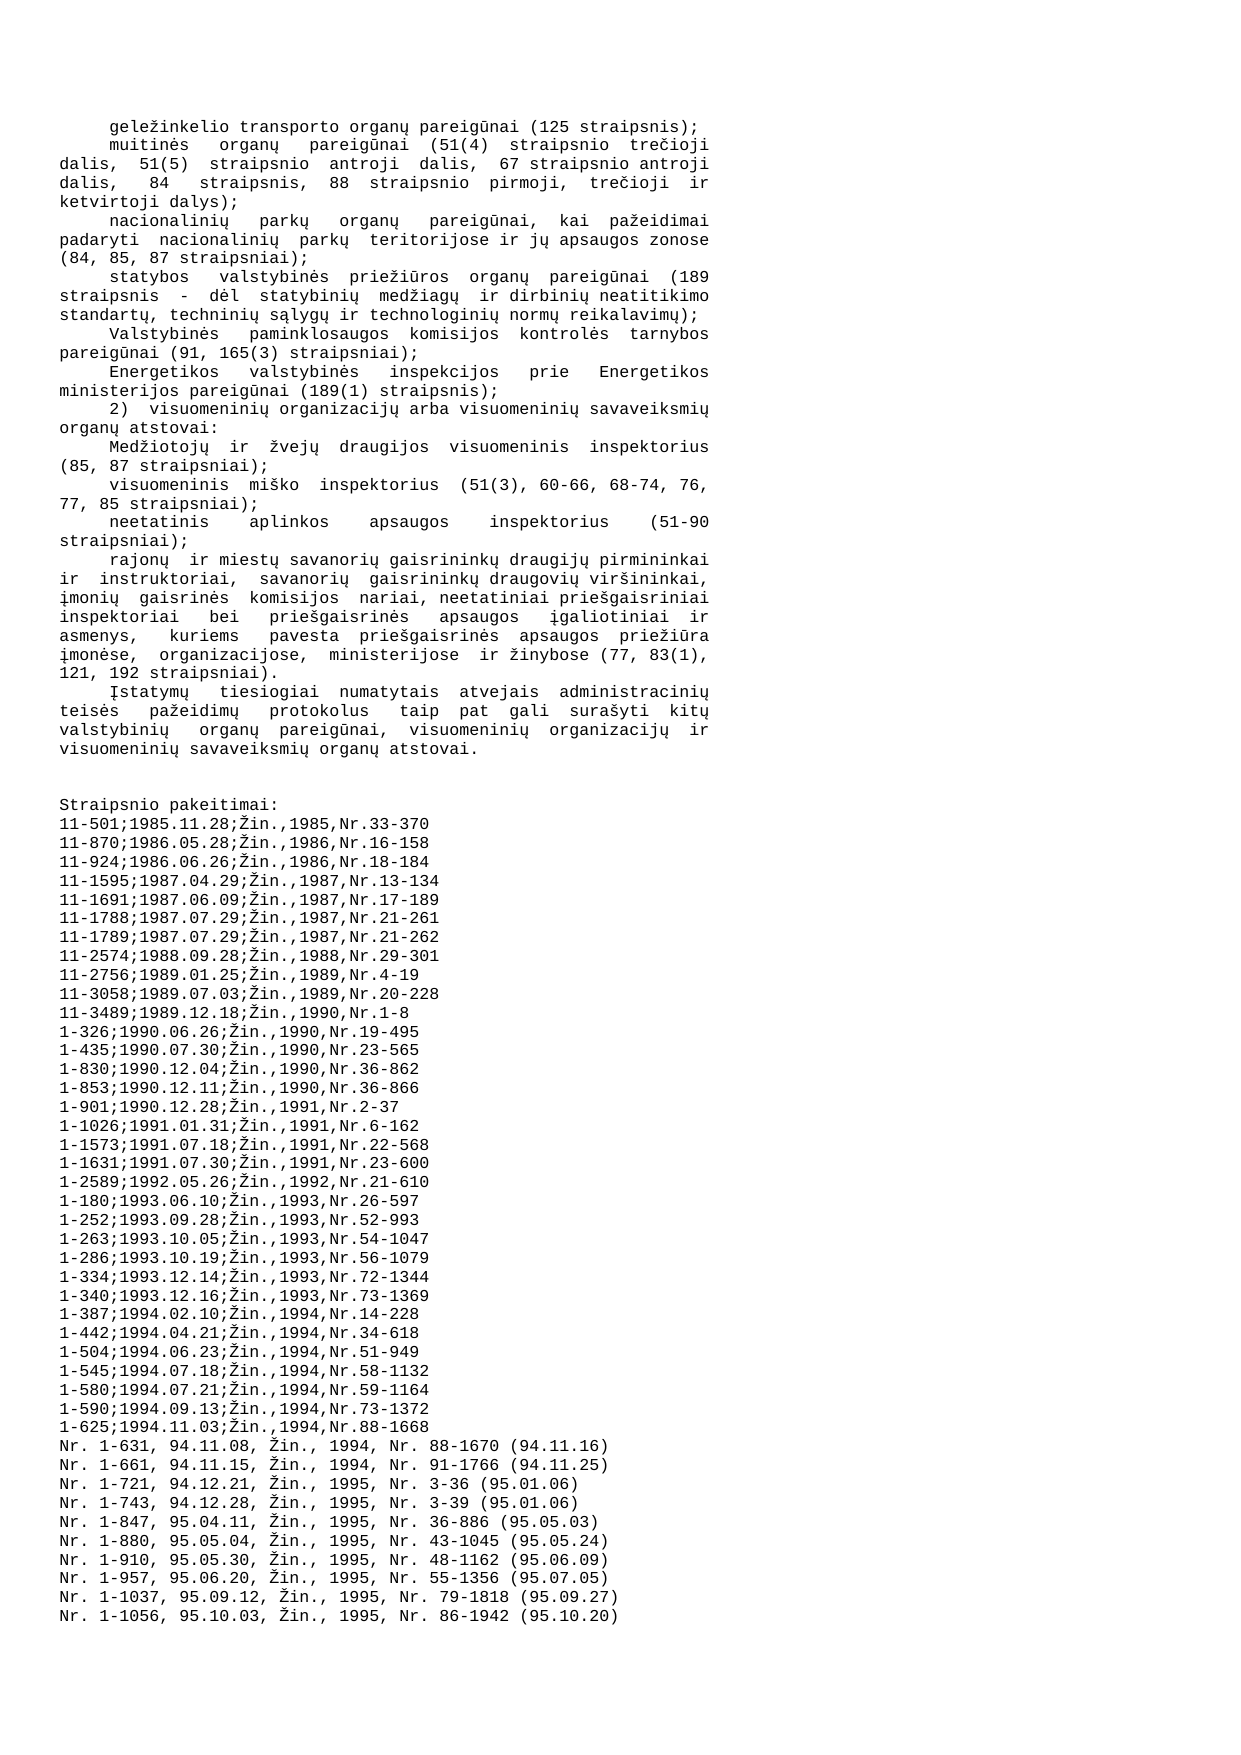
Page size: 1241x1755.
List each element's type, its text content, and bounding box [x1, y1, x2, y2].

text (84, 85, 87 straipsniai); [59, 250, 1122, 269]
text (85, 87 straipsniai); [59, 457, 1122, 476]
text 2) visuomeninių organizacijų arba visuomeninių savaveiksmių [59, 401, 1122, 420]
text Įstatymų tiesiogiai numatytais atvejais administracinių [59, 684, 1122, 703]
text Nr. 1-957, 95.06.20, Žin., 1995, Nr. 55-1356 (95.07.05) [59, 1570, 1122, 1589]
text 11-1595;1987.04.29;Žin.,1987,Nr.13-134 [59, 872, 1122, 891]
text 11-501;1985.11.28;Žin.,1985,Nr.33-370 [59, 816, 1122, 834]
text pareigūnai (91, 165(3) straipsniai); [59, 344, 1122, 363]
text valstybinių organų pareigūnai, visuomeninių organizacijų ir [59, 721, 1122, 740]
text 11-2756;1989.01.25;Žin.,1989,Nr.4-19 [59, 967, 1122, 985]
text 1-2589;1992.05.26;Žin.,1992,Nr.21-610 [59, 1174, 1122, 1193]
text geležinkelio transporto organų pareigūnai (125 straipsnis); [59, 118, 1122, 137]
text 1-853;1990.12.11;Žin.,1990,Nr.36-866 [59, 1080, 1122, 1098]
text 11-924;1986.06.26;Žin.,1986,Nr.18-184 [59, 853, 1122, 872]
text visuomeninių savaveiksmių organų atstovai. [59, 740, 1122, 759]
text 1-286;1993.10.19;Žin.,1993,Nr.56-1079 [59, 1249, 1122, 1268]
text organų atstovai: [59, 420, 1122, 439]
text Nr. 1-910, 95.05.30, Žin., 1995, Nr. 48-1162 (95.06.09) [59, 1551, 1122, 1570]
text 11-1691;1987.06.09;Žin.,1987,Nr.17-189 [59, 891, 1122, 910]
text Valstybinės paminklosaugos komisijos kontrolės tarnybos [59, 326, 1122, 344]
text ketvirtoji dalys); [59, 193, 1122, 212]
text 1-1631;1991.07.30;Žin.,1991,Nr.23-600 [59, 1155, 1122, 1174]
text neetatinis aplinkos apsaugos inspektorius (51-90 [59, 514, 1122, 533]
text Nr. 1-1037, 95.09.12, Žin., 1995, Nr. 79-1818 (95.09.27) [59, 1589, 1122, 1608]
text 11-1788;1987.07.29;Žin.,1987,Nr.21-261 [59, 910, 1122, 929]
text padaryti nacionalinių parkų teritorijose ir jų apsaugos zonose [59, 231, 1122, 250]
text Nr. 1-1056, 95.10.03, Žin., 1995, Nr. 86-1942 (95.10.20) [59, 1608, 1122, 1626]
text 1-504;1994.06.23;Žin.,1994,Nr.51-949 [59, 1344, 1122, 1362]
text 1-1573;1991.07.18;Žin.,1991,Nr.22-568 [59, 1136, 1122, 1155]
text nacionalinių parkų organų pareigūnai, kai pažeidimai [59, 212, 1122, 231]
text visuomeninis miško inspektorius (51(3), 60-66, 68-74, 76, [59, 476, 1122, 495]
text 77, 85 straipsniai); [59, 495, 1122, 514]
text 1-580;1994.07.21;Žin.,1994,Nr.59-1164 [59, 1381, 1122, 1400]
text 121, 192 straipsniai). [59, 665, 1122, 684]
text Nr. 1-847, 95.04.11, Žin., 1995, Nr. 36-886 (95.05.03) [59, 1513, 1122, 1532]
text Energetikos valstybinės inspekcijos prie Energetikos [59, 363, 1122, 382]
text 1-625;1994.11.03;Žin.,1994,Nr.88-1668 [59, 1419, 1122, 1438]
text inspektoriai bei priešgaisrinės apsaugos įgaliotiniai ir [59, 608, 1122, 627]
text statybos valstybinės priežiūros organų pareigūnai (189 [59, 269, 1122, 288]
text 1-180;1993.06.10;Žin.,1993,Nr.26-597 [59, 1193, 1122, 1212]
text 11-3489;1989.12.18;Žin.,1990,Nr.1-8 [59, 1004, 1122, 1023]
text dalis, 51(5) straipsnio antroji dalis, 67 straipsnio antroji [59, 156, 1122, 175]
text Nr. 1-631, 94.11.08, Žin., 1994, Nr. 88-1670 (94.11.16) [59, 1438, 1122, 1457]
text įmonių gaisrinės komisijos nariai, neetatiniai priešgaisriniai [59, 589, 1122, 608]
text 1-387;1994.02.10;Žin.,1994,Nr.14-228 [59, 1306, 1122, 1325]
text ministerijos pareigūnai (189(1) straipsnis); [59, 382, 1122, 401]
text 1-545;1994.07.18;Žin.,1994,Nr.58-1132 [59, 1362, 1122, 1381]
text 11-1789;1987.07.29;Žin.,1987,Nr.21-262 [59, 929, 1122, 948]
text 1-340;1993.12.16;Žin.,1993,Nr.73-1369 [59, 1287, 1122, 1306]
text straipsniai); [59, 533, 1122, 552]
text Nr. 1-880, 95.05.04, Žin., 1995, Nr. 43-1045 (95.05.24) [59, 1532, 1122, 1551]
text Nr. 1-661, 94.11.15, Žin., 1994, Nr. 91-1766 (94.11.25) [59, 1457, 1122, 1476]
text 1-435;1990.07.30;Žin.,1990,Nr.23-565 [59, 1042, 1122, 1061]
text 1-901;1990.12.28;Žin.,1991,Nr.2-37 [59, 1098, 1122, 1117]
text dalis, 84 straipsnis, 88 straipsnio pirmoji, trečioji ir [59, 175, 1122, 193]
text straipsnis - dėl statybinių medžiagų ir dirbinių neatitikimo [59, 288, 1122, 307]
text 1-830;1990.12.04;Žin.,1990,Nr.36-862 [59, 1061, 1122, 1080]
text standartų, techninių sąlygų ir technologinių normų reikalavimų); [59, 307, 1122, 326]
text 1-334;1993.12.14;Žin.,1993,Nr.72-1344 [59, 1268, 1122, 1287]
text asmenys, kuriems pavesta priešgaisrinės apsaugos priežiūra [59, 627, 1122, 646]
text įmonėse, organizacijose, ministerijose ir žinybose (77, 83(1), [59, 646, 1122, 665]
text 1-1026;1991.01.31;Žin.,1991,Nr.6-162 [59, 1117, 1122, 1136]
text ir instruktoriai, savanorių gaisrininkų draugovių viršininkai, [59, 571, 1122, 589]
text rajonų ir miestų savanorių gaisrininkų draugijų pirmininkai [59, 552, 1122, 571]
text 11-3058;1989.07.03;Žin.,1989,Nr.20-228 [59, 985, 1122, 1004]
text teisės pažeidimų protokolus taip pat gali surašyti kitų [59, 703, 1122, 721]
text Nr. 1-743, 94.12.28, Žin., 1995, Nr. 3-39 (95.01.06) [59, 1494, 1122, 1513]
text Nr. 1-721, 94.12.21, Žin., 1995, Nr. 3-36 (95.01.06) [59, 1476, 1122, 1494]
text 1-590;1994.09.13;Žin.,1994,Nr.73-1372 [59, 1400, 1122, 1419]
text 1-263;1993.10.05;Žin.,1993,Nr.54-1047 [59, 1231, 1122, 1249]
text 1-252;1993.09.28;Žin.,1993,Nr.52-993 [59, 1212, 1122, 1231]
text 11-2574;1988.09.28;Žin.,1988,Nr.29-301 [59, 948, 1122, 967]
text 1-442;1994.04.21;Žin.,1994,Nr.34-618 [59, 1325, 1122, 1344]
text 1-326;1990.06.26;Žin.,1990,Nr.19-495 [59, 1023, 1122, 1042]
text Medžiotojų ir žvejų draugijos visuomeninis inspektorius [59, 439, 1122, 457]
text muitinės organų pareigūnai (51(4) straipsnio trečioji [59, 137, 1122, 156]
text Straipsnio pakeitimai: [59, 797, 1122, 816]
text 11-870;1986.05.28;Žin.,1986,Nr.16-158 [59, 834, 1122, 853]
